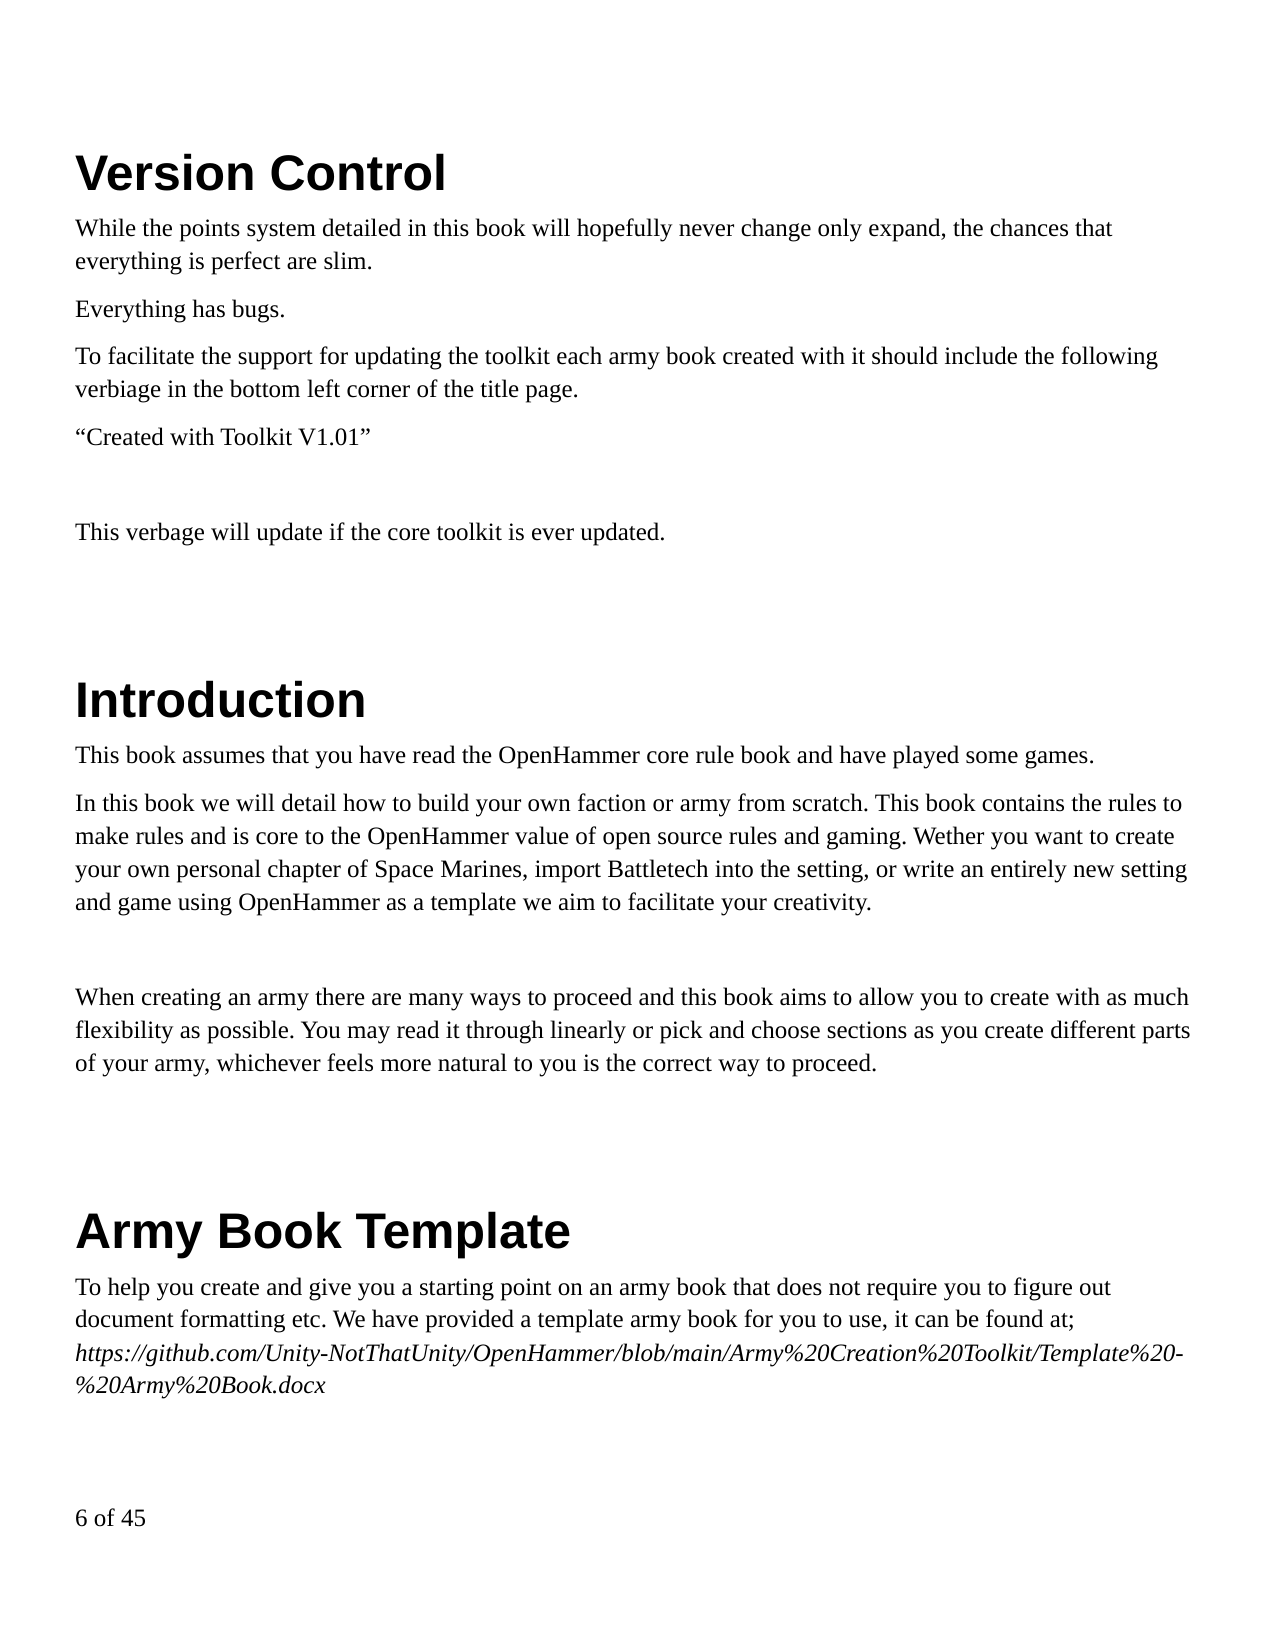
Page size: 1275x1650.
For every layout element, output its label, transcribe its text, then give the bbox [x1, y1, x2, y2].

text This verbage will update if the core toolkit is ever updated. [75, 517, 1200, 546]
text “Created with Toolkit V1.01” [75, 422, 1200, 451]
subtitle Version Control [75, 143, 1200, 201]
text This book assumes that you have read the OpenHammer core rule book and have played some games. [75, 740, 1200, 769]
subtitle Army Book Template [75, 1202, 1200, 1259]
text To facilitate the support for updating the toolkit each army book created with it should include the following verbiage in the bottom left corner of the title page. [75, 341, 1200, 403]
text While the points system detailed in this book will hopefully never change only expand, the chances that everything is perfect are slim. [75, 213, 1200, 275]
text When creating an army there are many ways to proceed and this book aims to allow you to create with as much flexibility as possible. You may read it through linearly or pick and choose sections as you create different parts of your army, whichever feels more natural to you is the correct way to proceed. [75, 982, 1200, 1077]
text To help you create and give you a starting point on an army book that does not require you to figure out document formatting etc. We have provided a template army book for you to use, it can be found at; https://github.com/Unity-NotThatUnity/OpenHammer/blob/main/Army%20Creation%20Toolkit/Template%20-%20Army%20Book.docx [75, 1272, 1200, 1399]
subtitle Introduction [75, 670, 1200, 728]
text In this book we will detail how to build your own faction or army from scratch. This book contains the rules to make rules and is core to the OpenHammer value of open source rules and gaming. Wether you want to create your own personal chapter of Space Marines, import Battletech into the setting, or write an entirely new setting and game using OpenHammer as a template we aim to facilitate your creativity. [75, 788, 1200, 916]
text Everything has bugs. [75, 294, 1200, 322]
